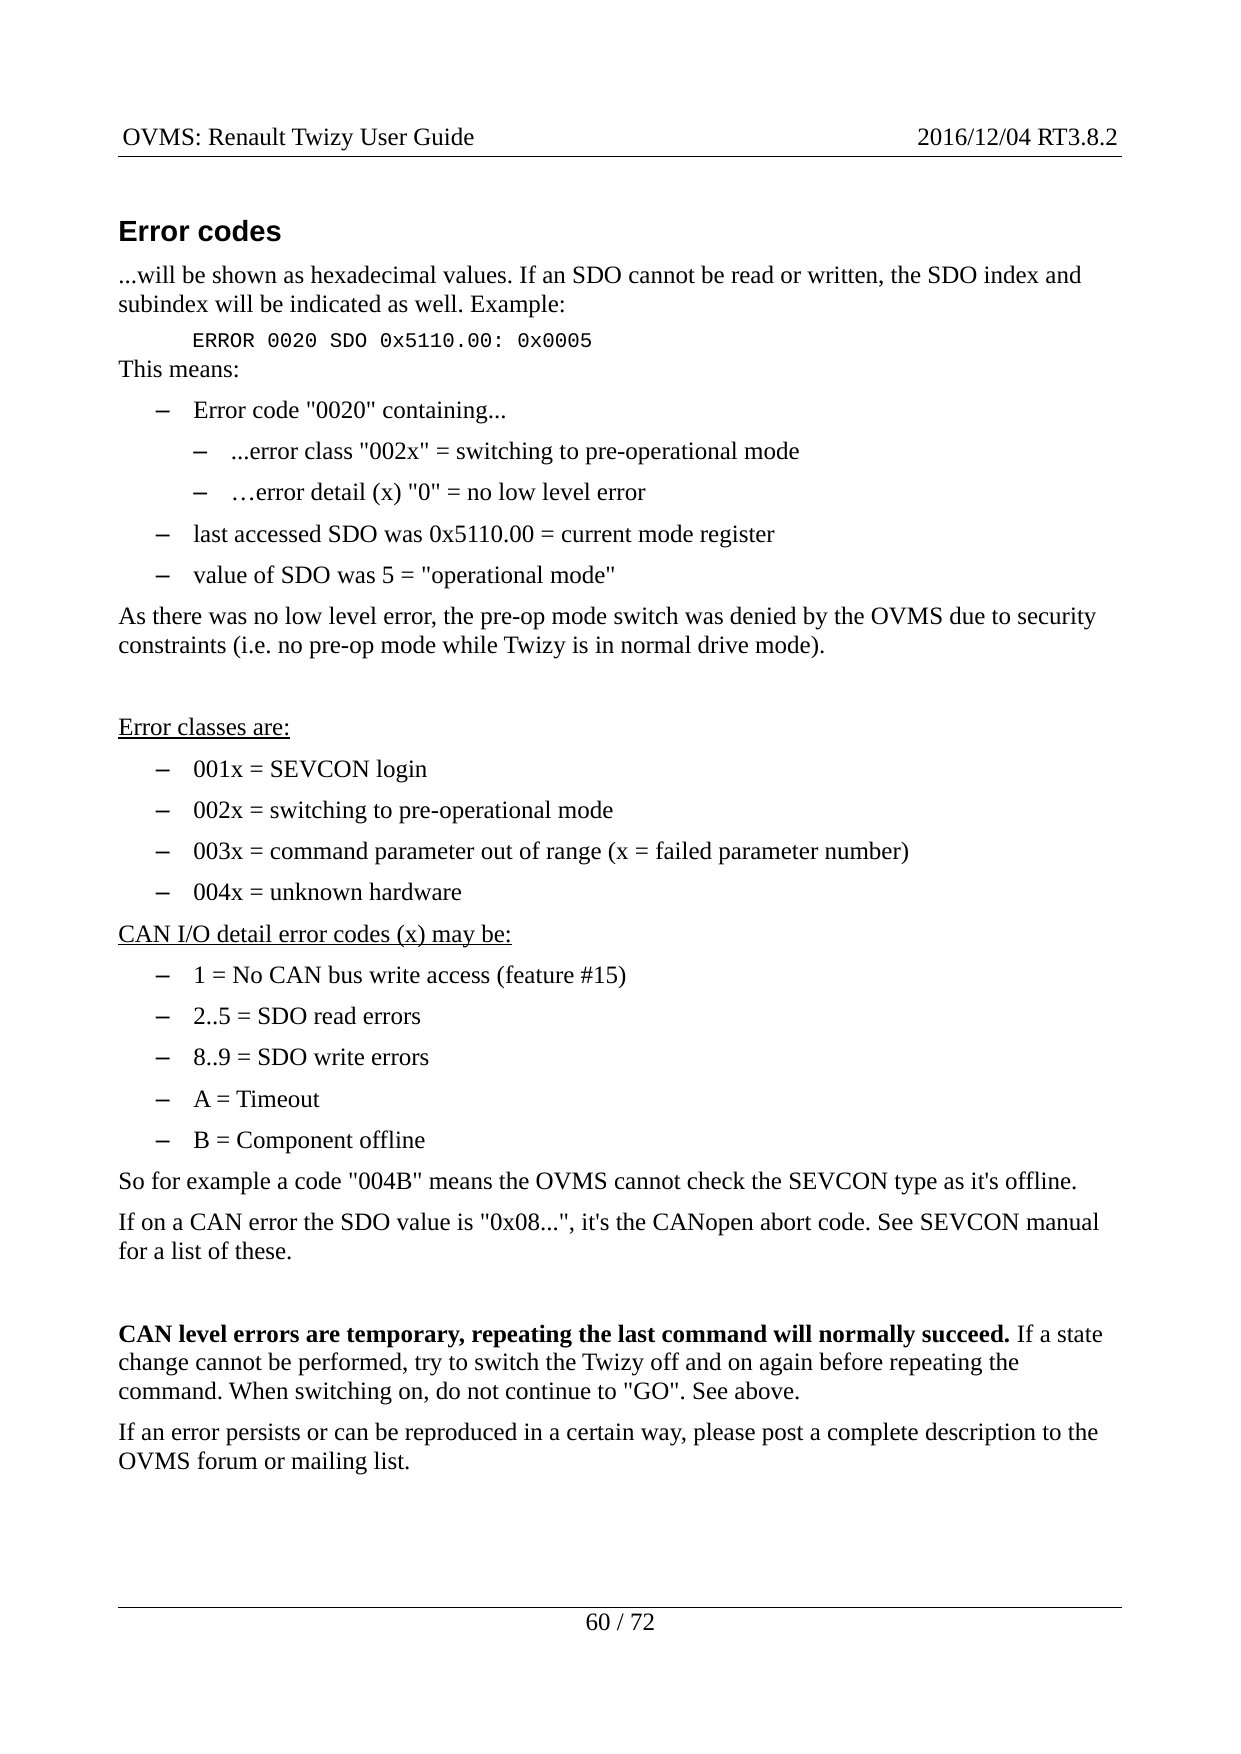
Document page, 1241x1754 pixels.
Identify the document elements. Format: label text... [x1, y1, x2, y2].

subtitle Error codes [118, 214, 1122, 247]
text Error classes are: [118, 712, 1122, 741]
list Error code "0020" containing... [156, 395, 1122, 424]
text This means: [118, 354, 1122, 382]
list 1 = No CAN bus write access (feature #15) [156, 960, 1122, 989]
text ...will be shown as hexadecimal values. If an SDO cannot be read or written, the SDO index and subindex will be indicated as well. Example: [118, 260, 1122, 317]
text If an error persists or can be reproduced in a certain way, please post a complete description to the OVMS forum or mailing list. [118, 1417, 1122, 1475]
text CAN level errors are temporary, repeating the last command will normally succeed. If a state change cannot be performed, try to switch the Twizy off and on again before repeating the command. When switching on, do not continue to "GO". See above. [118, 1319, 1122, 1405]
text ERROR 0020 SDO 0x5110.00: 0x0005 [118, 330, 1122, 354]
list 004x = unknown hardware [156, 877, 1122, 906]
list 002x = switching to pre-operational mode [156, 795, 1122, 824]
text So for example a code "004B" means the OVMS cannot check the SEVCON type as it's offline. [118, 1166, 1122, 1195]
list 003x = command parameter out of range (x = failed parameter number) [156, 836, 1122, 865]
list A = Timeout [156, 1084, 1122, 1112]
list 001x = SEVCON login [156, 754, 1122, 782]
list 8..9 = SDO write errors [156, 1042, 1122, 1071]
list last accessed SDO was 0x5110.00 = current mode register [156, 519, 1122, 547]
text As there was no low level error, the pre-op mode switch was denied by the OVMS due to security constraints (i.e. no pre-op mode while Twizy is in normal drive mode). [118, 601, 1122, 659]
list B = Component offline [156, 1125, 1122, 1154]
list value of SDO was 5 = "operational mode" [156, 560, 1122, 589]
text If on a CAN error the SDO value is "0x08...", it's the CANopen abort code. See SEVCON manual for a list of these. [118, 1207, 1122, 1265]
list ...error class "002x" = switching to pre-operational mode [193, 436, 1122, 465]
list 2..5 = SDO read errors [156, 1001, 1122, 1030]
list …error detail (x) "0" = no low level error [193, 477, 1122, 506]
text CAN I/O detail error codes (x) may be: [118, 919, 1122, 947]
